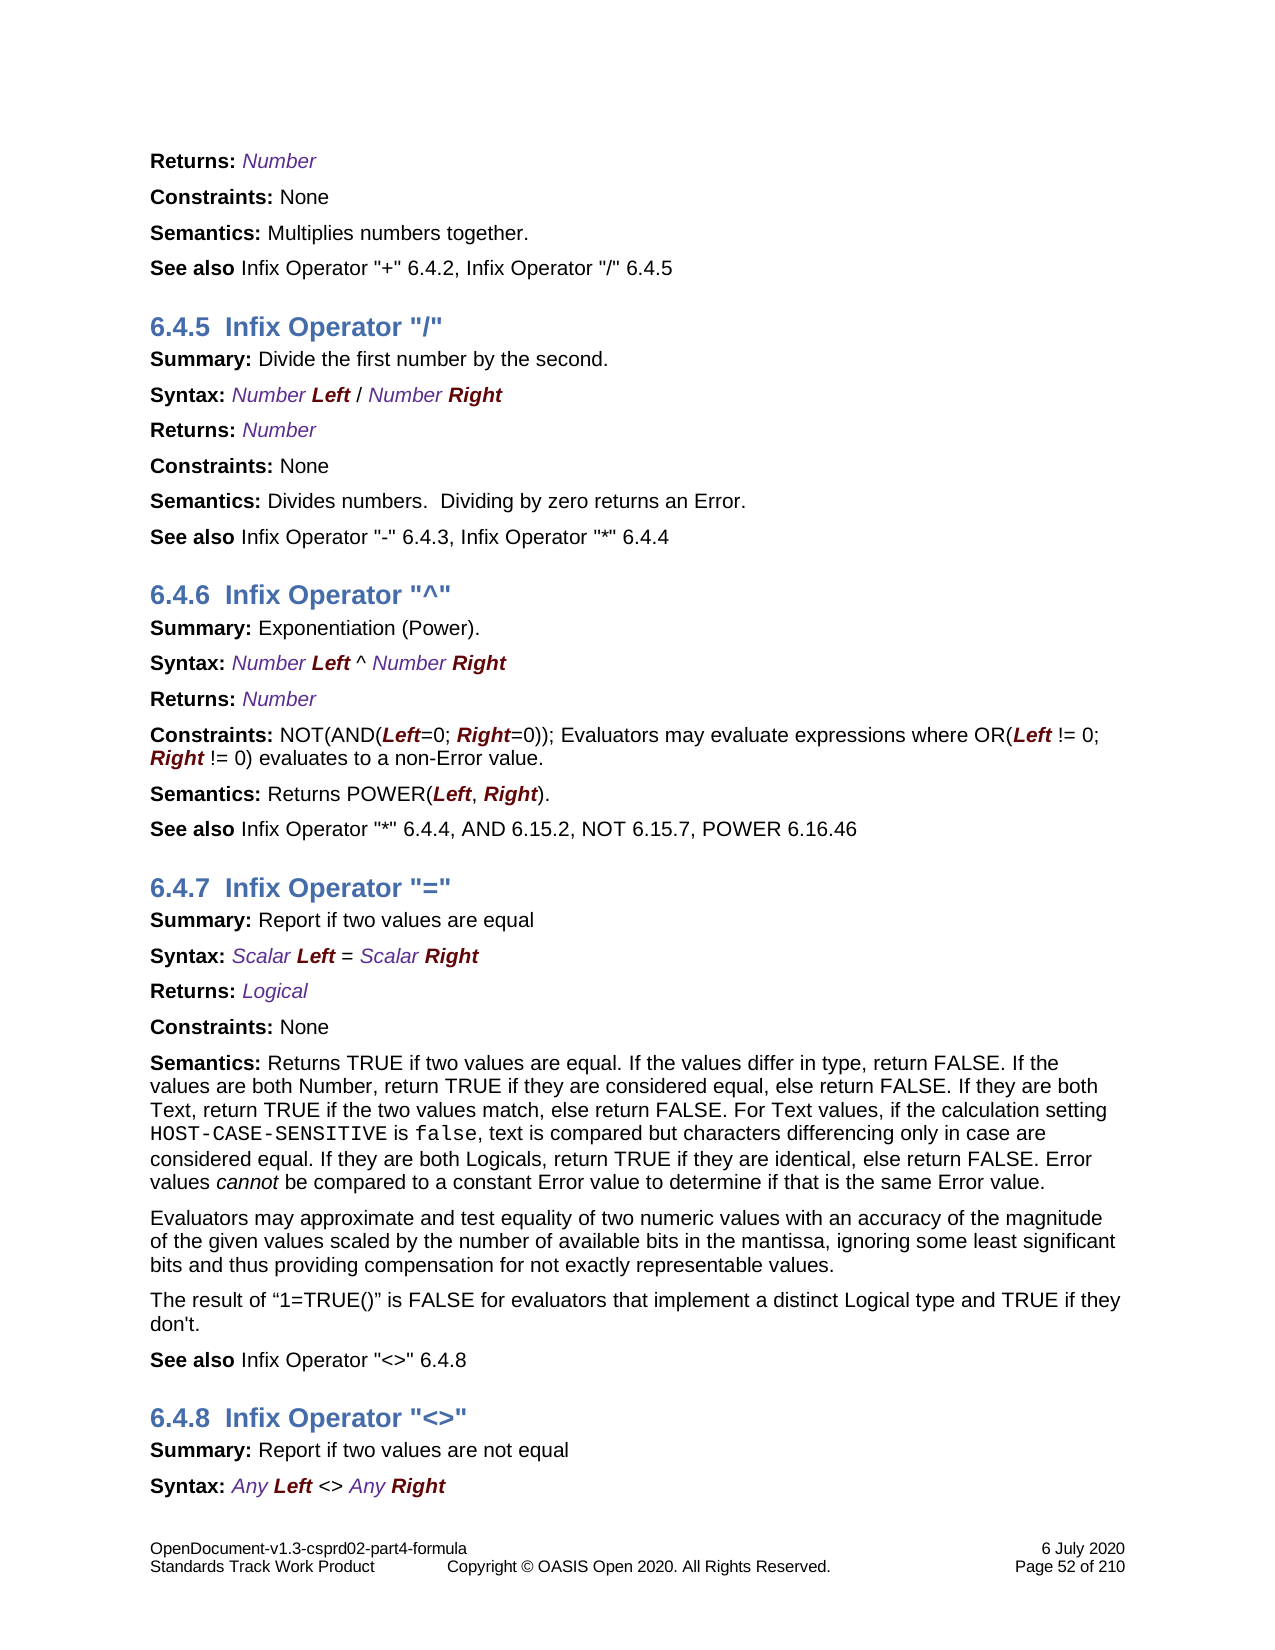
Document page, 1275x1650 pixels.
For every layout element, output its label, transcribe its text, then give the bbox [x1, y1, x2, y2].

text Returns: Logical [150, 980, 1125, 1003]
text Constraints: NOT(AND(Left=0; Right=0)); Evaluators may evaluate expressions where OR(Left != 0; Right != 0) evaluates to a non-Error value. [150, 723, 1125, 770]
text See also Infix Operator "-" 6.4.3, Infix Operator "*" 6.4.4 [150, 526, 1125, 549]
text See also Infix Operator "<>" 6.4.8 [150, 1348, 1125, 1372]
text Returns: Number [150, 419, 1125, 442]
text Syntax: Scalar Left = Scalar Right [150, 944, 1125, 968]
text Constraints: None [150, 454, 1125, 478]
text Semantics: Returns TRUE if two values are equal. If the values differ in type, return FALSE. If the values are both Number, return TRUE if they are considered equal, else return FALSE. If they are both Text, return TRUE if the two values match, else return FALSE. For Text values, if the calculation setting HOST-CASE-SENSITIVE is false, text is compared but characters differencing only in case are considered equal. If they are both Logicals, return TRUE if they are identical, else return FALSE. Error values cannot be compared to a constant Error value to determine if that is the same Error value. [150, 1051, 1125, 1194]
text Summary: Exponentiation (Power). [150, 616, 1125, 640]
text Returns: Number [150, 687, 1125, 711]
text Summary: Report if two values are equal [150, 908, 1125, 932]
text Evaluators may approximate and test equality of two numeric values with an accuracy of the magnitude of the given values scaled by the number of available bits in the mantissa, ignoring some least significant bits and thus providing compensation for not exactly representable values. [150, 1206, 1125, 1277]
text Syntax: Number Left / Number Right [150, 383, 1125, 407]
subtitle Infix Operator "<>" [150, 1403, 1125, 1433]
text Semantics: Divides numbers. Dividing by zero returns an Error. [150, 490, 1125, 513]
text Semantics: Returns POWER(Left, Right). [150, 782, 1125, 806]
text Semantics: Multiplies numbers together. [150, 221, 1125, 245]
subtitle Infix Operator "/" [150, 311, 1125, 341]
text The result of “1=TRUE()” is FALSE for evaluators that implement a distinct Logical type and TRUE if they don't. [150, 1289, 1125, 1336]
subtitle Infix Operator "^" [150, 580, 1125, 610]
text Constraints: None [150, 186, 1125, 209]
text See also Infix Operator "+" 6.4.2, Infix Operator "/" 6.4.5 [150, 257, 1125, 280]
subtitle Infix Operator "=" [150, 872, 1125, 902]
text Syntax: Number Left ^ Number Right [150, 652, 1125, 675]
text Summary: Report if two values are not equal [150, 1439, 1125, 1462]
text Syntax: Any Left <> Any Right [150, 1474, 1125, 1498]
text Returns: Number [150, 150, 1125, 173]
text See also Infix Operator "*" 6.4.4, AND 6.15.2, NOT 6.15.7, POWER 6.16.46 [150, 818, 1125, 841]
text Constraints: None [150, 1015, 1125, 1039]
text Summary: Divide the first number by the second. [150, 347, 1125, 371]
